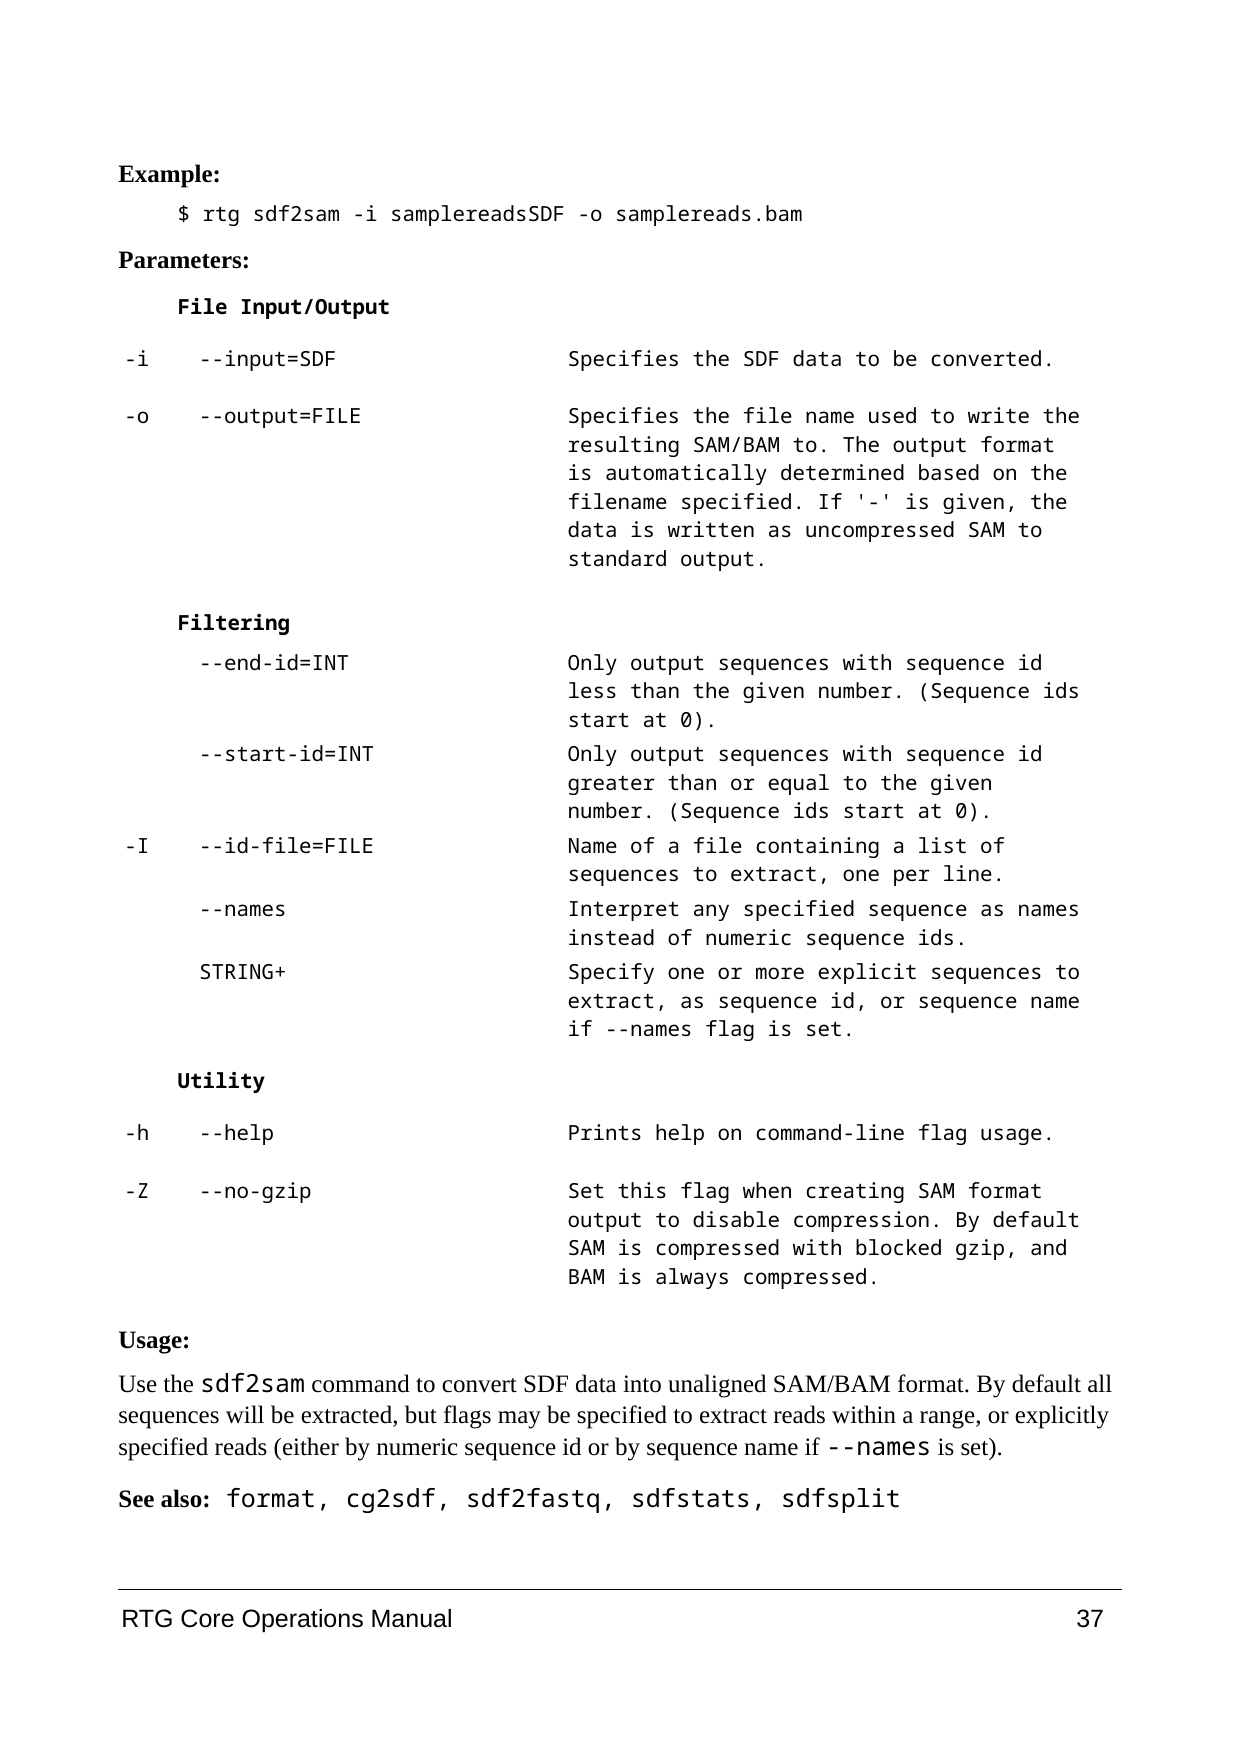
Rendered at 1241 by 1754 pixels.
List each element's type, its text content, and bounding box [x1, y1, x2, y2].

table_cell -I [118, 831, 193, 894]
table_cell --id-file=FILE [193, 831, 561, 894]
text Utility [177, 1067, 1122, 1095]
table_cell STRING+ [193, 957, 561, 1049]
text Filtering [177, 608, 1122, 636]
table_header Only output sequences with sequence id less than the given number. (Sequence ids start at 0). [561, 648, 1093, 739]
table_cell --no-gzip [193, 1165, 561, 1308]
text Use the sdf2sam command to convert SDF data into unaligned SAM/BAM format. By default all sequences will be extracted, but flags may be specified to extract reads within a range, or explicitly specified reads (either by numeric sequence id or by sequence name if --names is set). [118, 1366, 1122, 1463]
table_cell Only output sequences with sequence id greater than or equal to the given number. (Sequence ids start at 0). [561, 740, 1093, 831]
table_cell Name of a file containing a list of sequences to extract, one per line. [561, 831, 1093, 894]
table_header --input=SDF [193, 332, 561, 390]
text $ rtg sdf2sam -i samplereadsSDF -o samplereads.bam [177, 199, 1122, 228]
table_cell --start-id=INT [193, 740, 561, 831]
text See also: format, cg2sdf, sdf2fastq, sdfstats, sdfsplit [118, 1481, 1122, 1515]
table_cell [118, 894, 193, 957]
text File Input/Output [177, 292, 1122, 320]
table_header -i [118, 332, 193, 390]
subtitle Usage: [118, 1326, 1122, 1354]
table_header Specifies the SDF data to be converted. [561, 332, 1093, 390]
table_header Prints help on command-line flag usage. [561, 1107, 1093, 1165]
table_cell Interpret any specified sequence as names instead of numeric sequence ids. [561, 894, 1093, 957]
table_cell --names [193, 894, 561, 957]
table_header --end-id=INT [193, 648, 561, 739]
table_cell --output=FILE [193, 390, 561, 590]
subtitle Parameters: [118, 245, 1122, 274]
table_cell Specifies the file name used to write the resulting SAM/BAM to. The output format is automatically determined based on the filename specified. If '-' is given, the data is written as uncompressed SAM to standard output. [561, 390, 1093, 590]
table_header --help [193, 1107, 561, 1165]
table_cell -o [118, 390, 193, 590]
table_cell [118, 957, 193, 1049]
table_cell -Z [118, 1165, 193, 1308]
table_cell Set this flag when creating SAM format output to disable compression. By default SAM is compressed with blocked gzip, and BAM is always compressed. [561, 1165, 1093, 1308]
subtitle Example: [118, 159, 1122, 187]
table_header [118, 648, 193, 739]
table_header -h [118, 1107, 193, 1165]
table_cell [118, 740, 193, 831]
table_cell Specify one or more explicit sequences to extract, as sequence id, or sequence name if --names flag is set. [561, 957, 1093, 1049]
